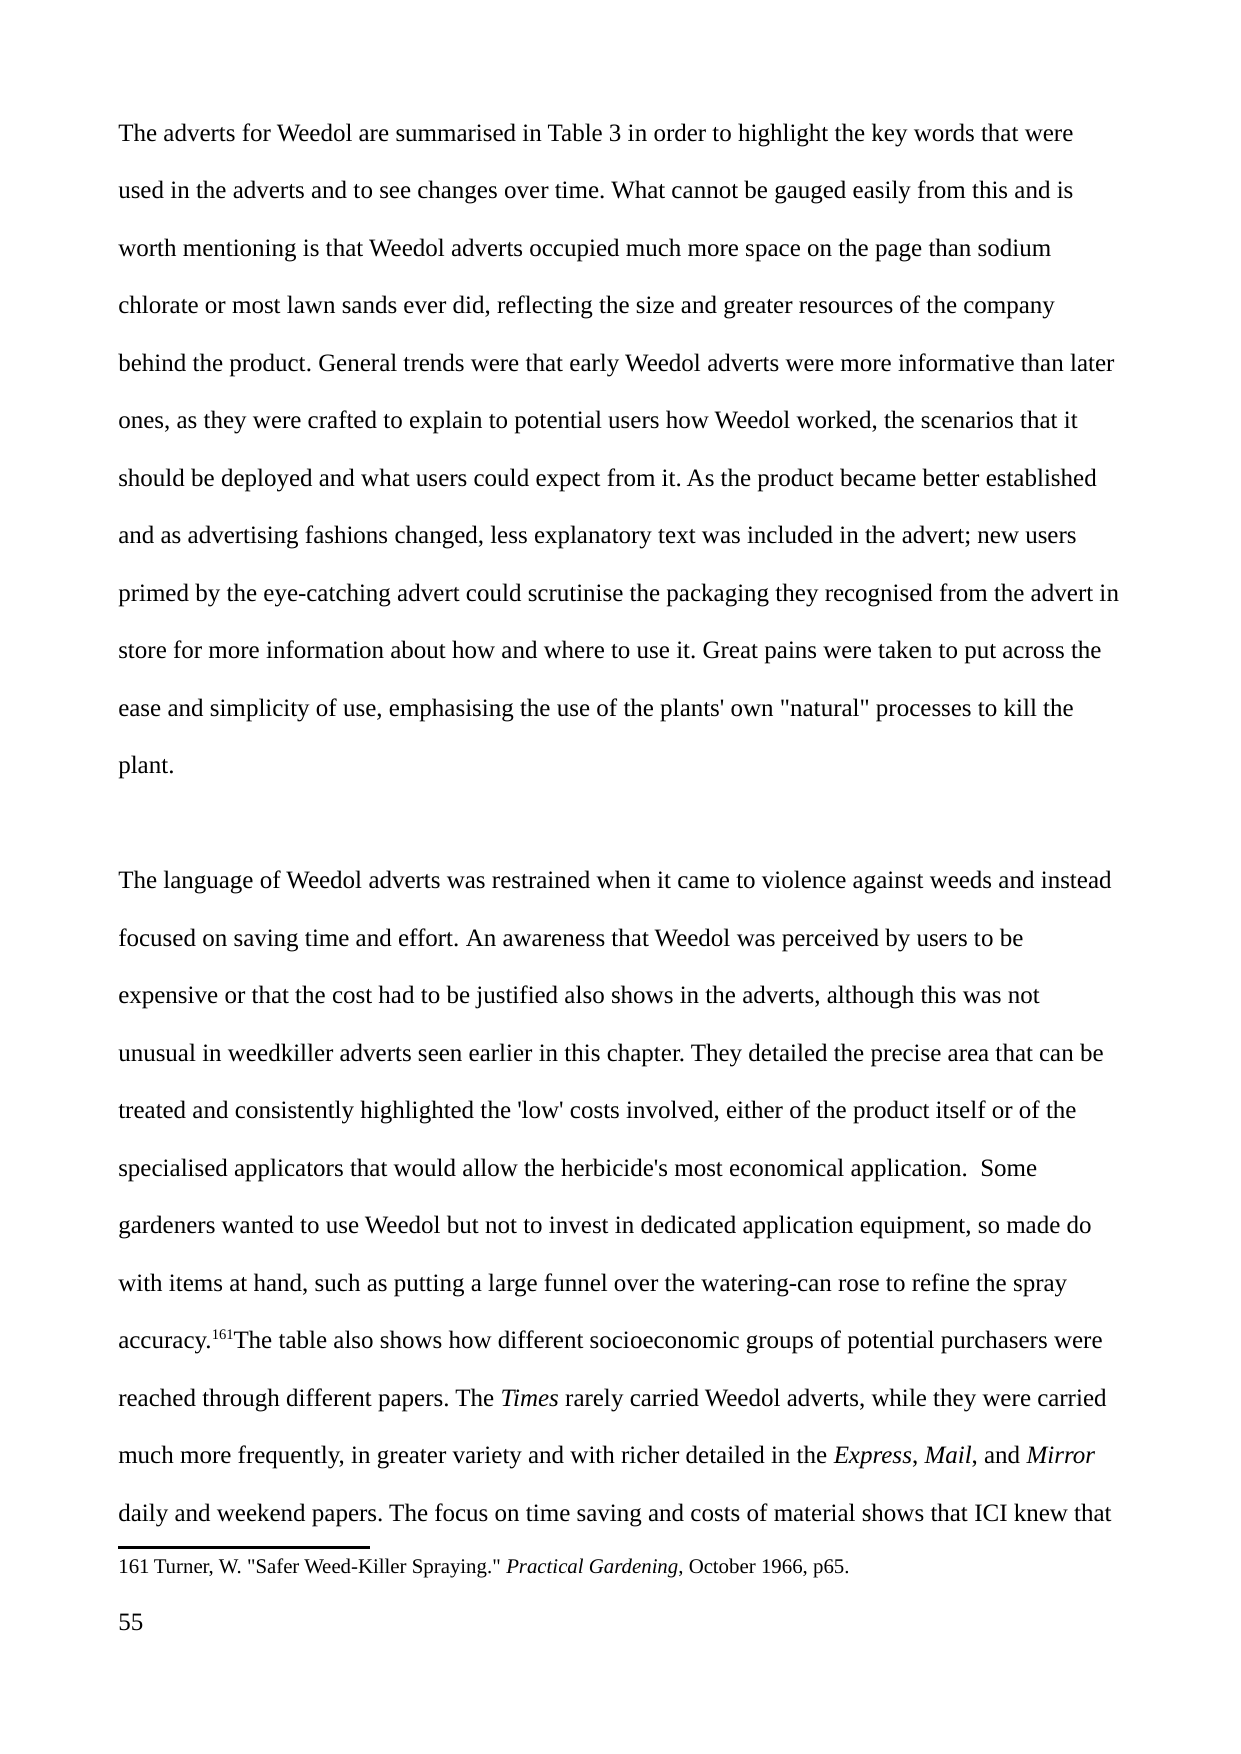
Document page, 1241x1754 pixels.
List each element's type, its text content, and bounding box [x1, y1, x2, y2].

text The adverts for Weedol are summarised in Table 3 in order to highlight the key words that were used in the adverts and to see changes over time. What cannot be gauged easily from this and is worth mentioning is that Weedol adverts occupied much more space on the page than sodium chlorate or most lawn sands ever did, reflecting the size and greater resources of the company behind the product. General trends were that early Weedol adverts were more informative than later ones, as they were crafted to explain to potential users how Weedol worked, the scenarios that it should be deployed and what users could expect from it. As the product became better established and as advertising fashions changed, less explanatory text was included in the advert; new users primed by the eye-catching advert could scrutinise the packaging they recognised from the advert in store for more information about how and where to use it. Great pains were taken to put across the ease and simplicity of use, emphasising the use of the plants' own "natural" processes to kill the plant. [118, 118, 1122, 779]
text Turner, W. "Safer Weed-Killer Spraying." Practical Gardening, October 1966, p65. [118, 1553, 1122, 1578]
text The language of Weedol adverts was restrained when it came to violence against weeds and instead focused on saving time and effort. An awareness that Weedol was perceived by users to be expensive or that the cost had to be justified also shows in the adverts, although this was not unusual in weedkiller adverts seen earlier in this chapter. They detailed the precise area that can be treated and consistently highlighted the 'low' costs involved, either of the product itself or of the specialised applicators that would allow the herbicide's most economical application. Some gardeners wanted to use Weedol but not to invest in dedicated application equipment, so made do with items at hand, such as putting a large funnel over the watering-can rose to refine the spray accuracy.The table also shows how different socioeconomic groups of potential purchasers were reached through different papers. The Times rarely carried Weedol adverts, while they were carried much more frequently, in greater variety and with richer detailed in the Express, Mail, and Mirror daily and weekend papers. The focus on time saving and costs of material shows that ICI knew that [118, 866, 1122, 1527]
